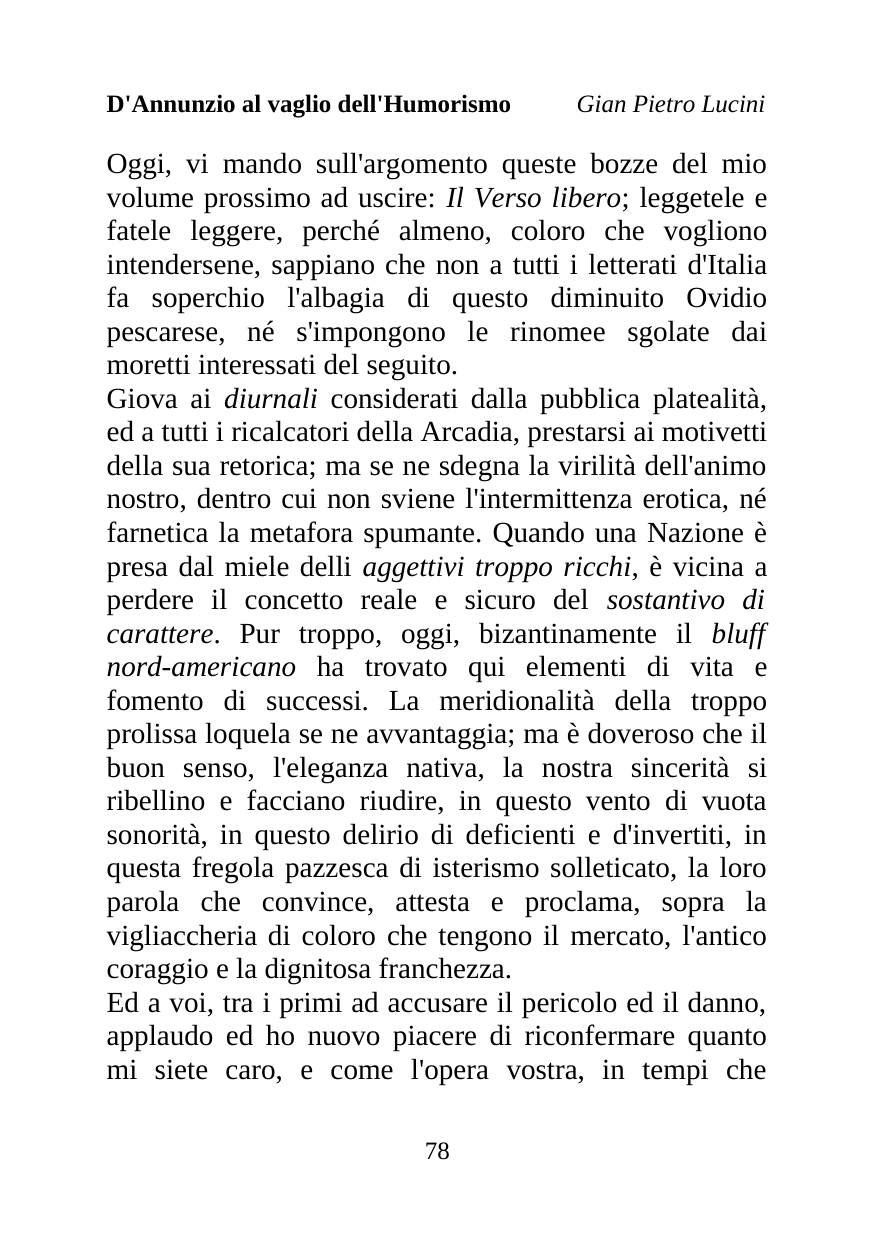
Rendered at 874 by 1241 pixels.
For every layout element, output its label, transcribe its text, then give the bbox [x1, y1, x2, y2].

text Ed a voi, tra i primi ad accusare il pericolo ed il danno, applaudo ed ho nuovo piacere di riconfermare quanto mi siete caro, e come l'opera vostra, in tempi che [106, 985, 768, 1085]
text Oggi, vi mando sull'argomento queste bozze del mio volume prossimo ad uscire: Il Verso libero; leggetele e fatele leggere, perché almeno, coloro che vogliono intendersene, sappiano che non a tutti i letterati d'Italia fa soperchio l'albagia di questo diminuito Ovidio pescarese, né s'impongono le rinomee sgolate dai moretti interessati del seguito. [106, 146, 768, 381]
text Giova ai diurnali considerati dalla pubblica platealità, ed a tutti i ricalcatori della Arcadia, prestarsi ai motivetti della sua retorica; ma se ne sdegna la virilità dell'animo nostro, dentro cui non sviene l'intermittenza erotica, né farnetica la metafora spumante. Quando una Nazione è presa dal miele delli aggettivi troppo ricchi, è vicina a perdere il concetto reale e sicuro del sostantivo di carattere. Pur troppo, oggi, bizantinamente il bluff nord-americano ha trovato qui elementi di vita e fomento di successi. La meridionalità della troppo prolissa loquela se ne avvantaggia; ma è doveroso che il buon senso, l'eleganza nativa, la nostra sincerità si ribellino e facciano riudire, in questo vento di vuota sonorità, in questo delirio di deficienti e d'invertiti, in questa fregola pazzesca di isterismo solleticato, la loro parola che convince, attesta e proclama, sopra la vigliaccheria di coloro che tengono il mercato, l'antico coraggio e la dignitosa franchezza. [106, 381, 768, 985]
